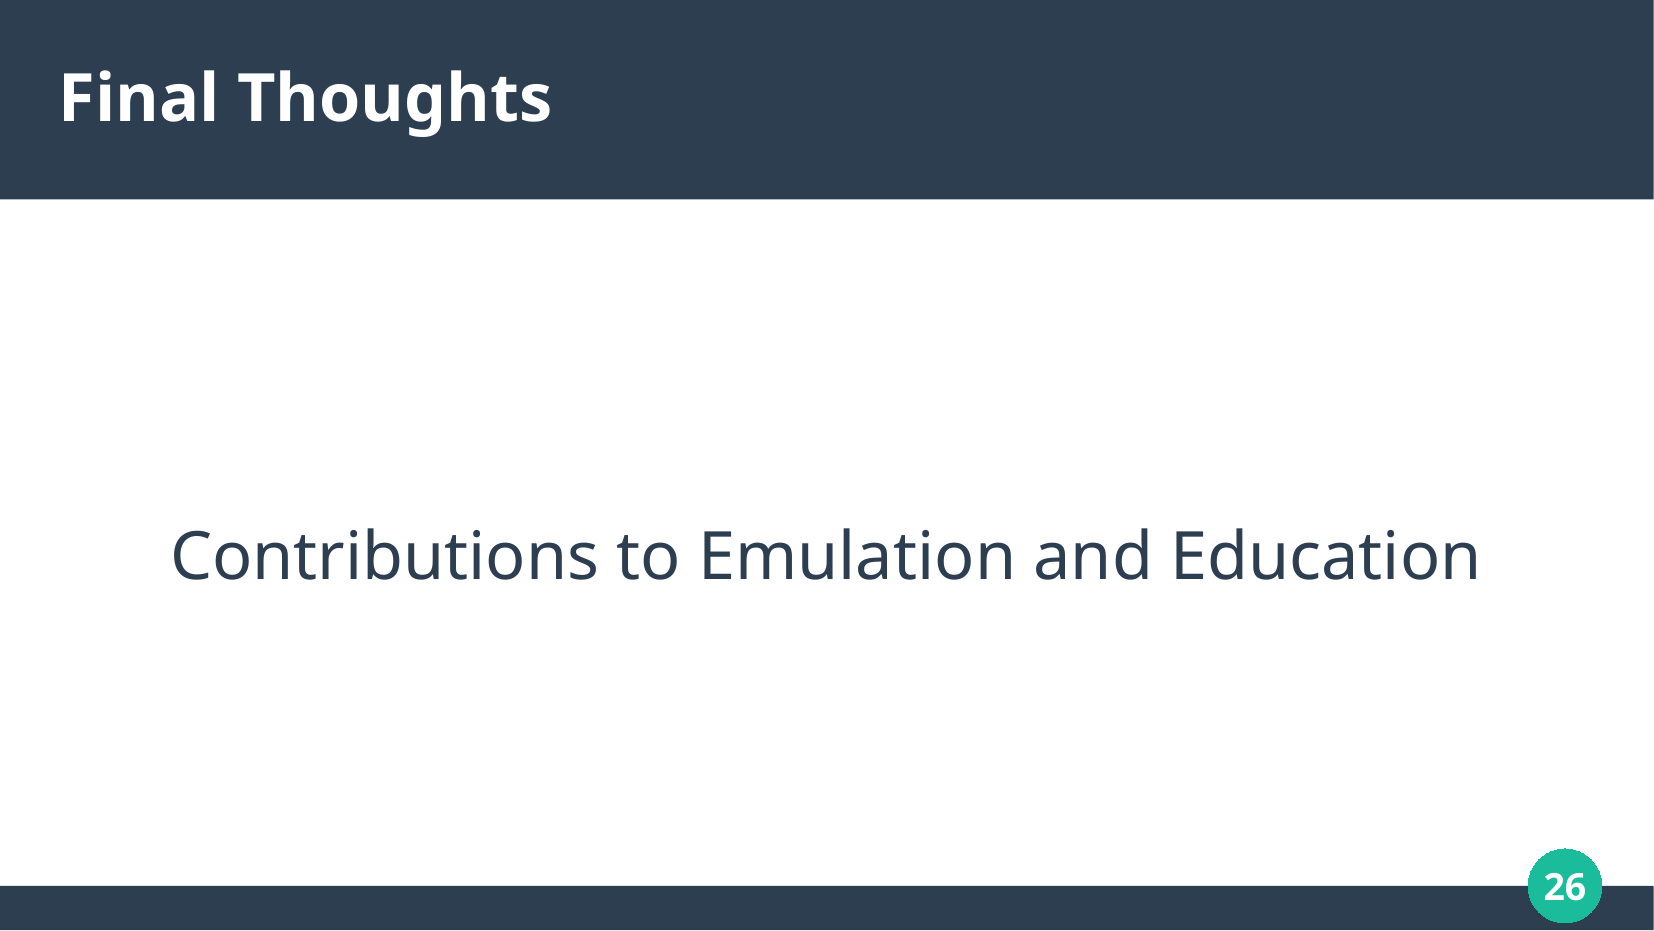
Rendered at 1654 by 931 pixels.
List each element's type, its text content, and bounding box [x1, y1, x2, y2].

subtitle Contributions to Emulation and Education [59, 243, 1595, 864]
title Final Thoughts [59, 37, 1595, 155]
